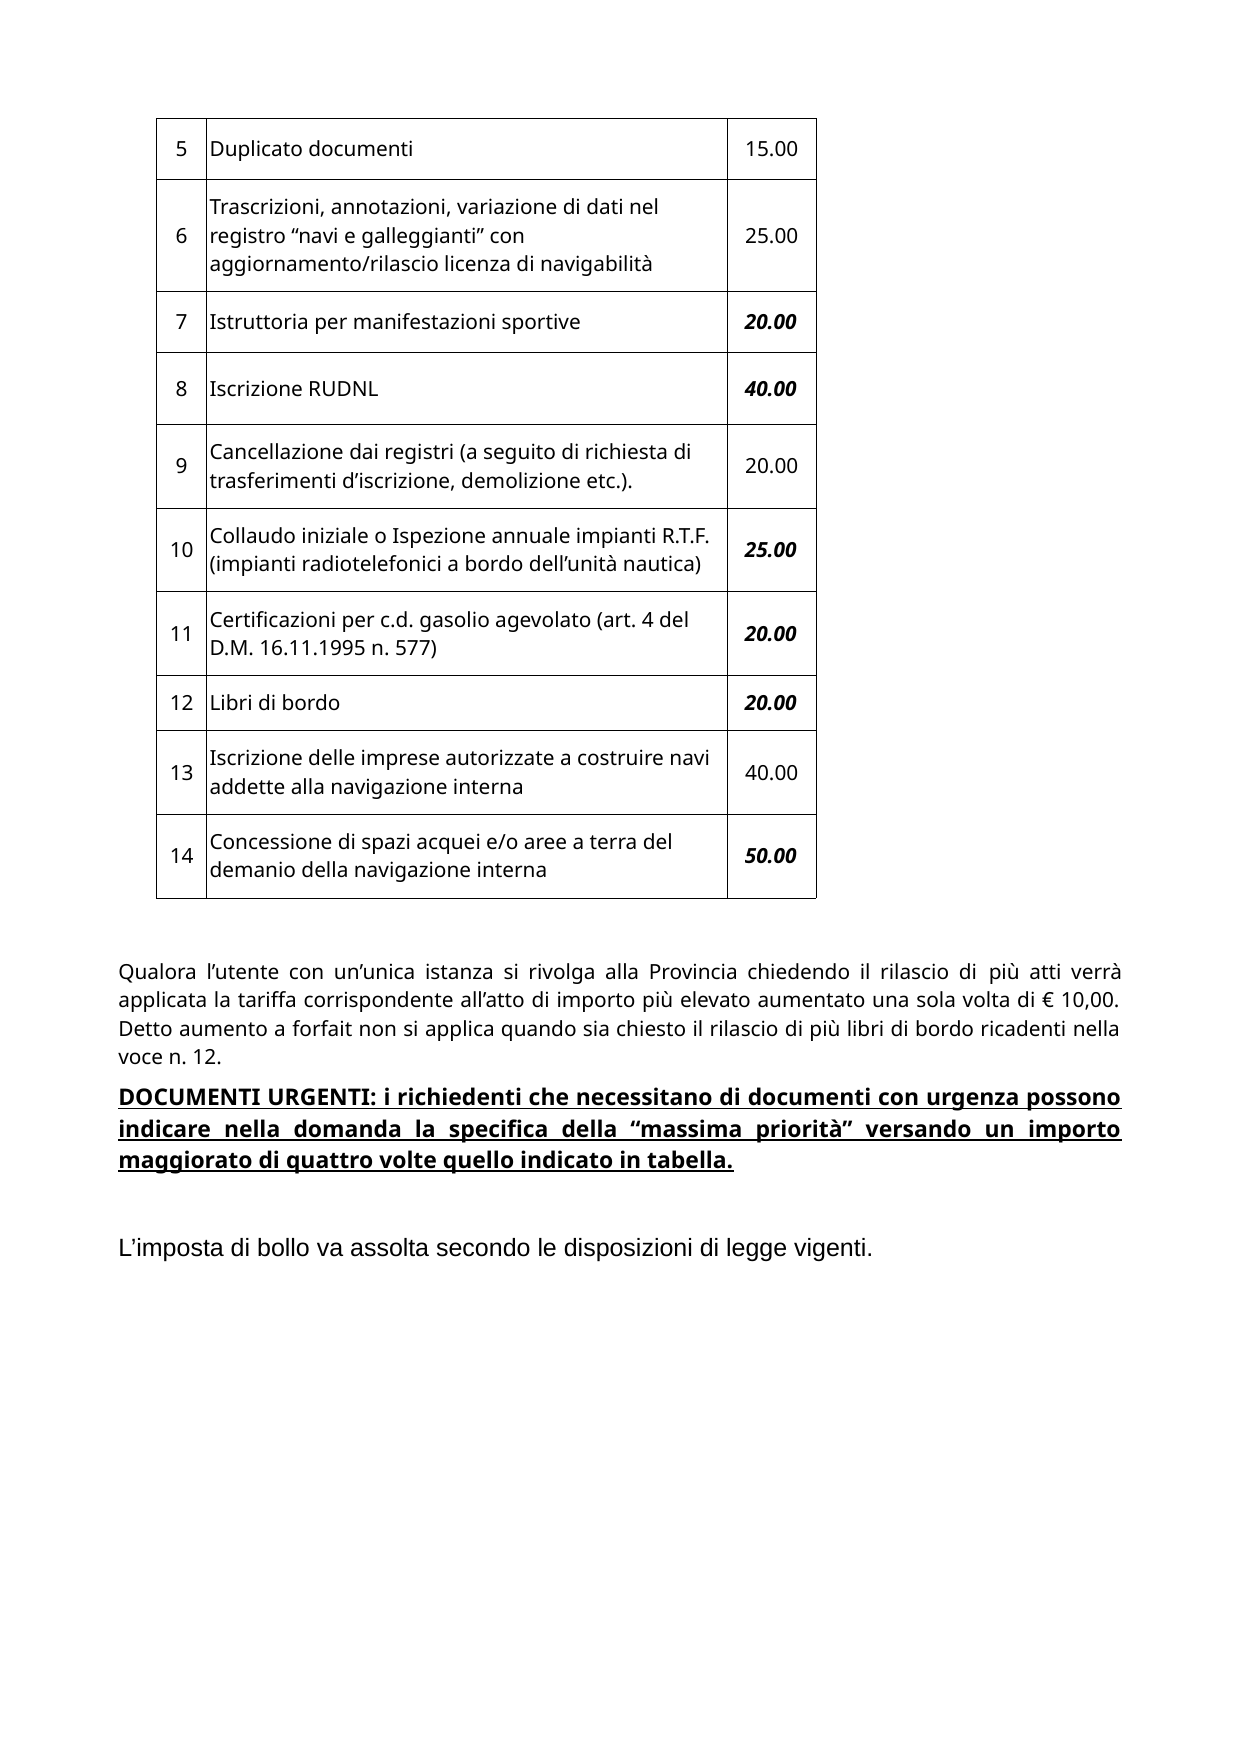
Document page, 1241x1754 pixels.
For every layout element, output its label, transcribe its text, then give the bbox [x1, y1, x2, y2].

table_cell 25,00 [728, 180, 816, 291]
table_cell Istruttoria per manifestazioni sportive [207, 292, 727, 352]
table_cell 20,00 [728, 592, 816, 675]
table_cell 15,00 [728, 119, 816, 179]
table_cell Duplicato documenti [207, 119, 727, 179]
table_cell 13 [157, 731, 206, 814]
table_cell 14 [157, 815, 206, 897]
table_cell 20,00 [728, 292, 816, 352]
table_cell Collaudo iniziale o Ispezione annuale impianti R.T.F. (impianti radiotelefonici a bordo dell’unità nautica) [207, 509, 727, 591]
table_cell Iscrizione RUDNL [207, 353, 727, 424]
text DOCUMENTI URGENTI: i richiedenti che necessitano di documenti con urgenza possono [118, 1081, 1122, 1108]
text Qualora l’utente con un’unica istanza si rivolga alla Provincia chiedendo il rilascio di più atti verrà applicata la tariffa corrispondente all’atto di importo più elevato aumentato una sola volta di € 10,00. Detto aumento a forfait non si applica quando sia chiesto il rilascio di più libri di bordo ricadenti nella voce n. 12. [118, 957, 1122, 1071]
table_cell 7 [157, 292, 206, 352]
table_cell Iscrizione delle imprese autorizzate a costruire navi addette alla navigazione interna [207, 731, 727, 814]
table_cell 20,00 [728, 676, 816, 730]
table_cell 8 [157, 353, 206, 424]
table_cell 6 [157, 180, 206, 291]
table_cell 40,00 [728, 353, 816, 424]
table_cell 11 [157, 592, 206, 675]
table_cell 9 [157, 425, 206, 508]
table_cell 40,00 [728, 731, 816, 814]
table_cell 50,00 [728, 815, 816, 897]
text indicare nella domanda la specifica della “massima priorità” versando un importo [118, 1109, 1122, 1139]
table_cell 20,00 [728, 425, 816, 508]
table_cell Cancellazione dai registri (a seguito di richiesta di trasferimenti d’iscrizione, demolizione etc.). [207, 425, 727, 508]
table_cell Concessione di spazi acquei e/o aree a terra del demanio della navigazione interna [207, 815, 727, 897]
table_cell Trascrizioni, annotazioni, variazione di dati nel registro “navi e galleggianti” con aggiornamento/rilascio licenza di navigabilità [207, 180, 727, 291]
text maggiorato di quattro volte quello indicato in tabella. [118, 1141, 1122, 1175]
table_cell Libri di bordo [207, 676, 727, 730]
text L’imposta di bollo va assolta secondo le disposizioni di legge vigenti. [118, 1233, 1122, 1261]
table_cell 12 [157, 676, 206, 730]
table_cell 25,00 [728, 509, 816, 591]
table_cell 5 [157, 119, 206, 179]
table_cell 10 [157, 509, 206, 591]
table_cell Certificazioni per c.d. gasolio agevolato (art. 4 del D.M. 16.11.1995 n. 577) [207, 592, 727, 675]
